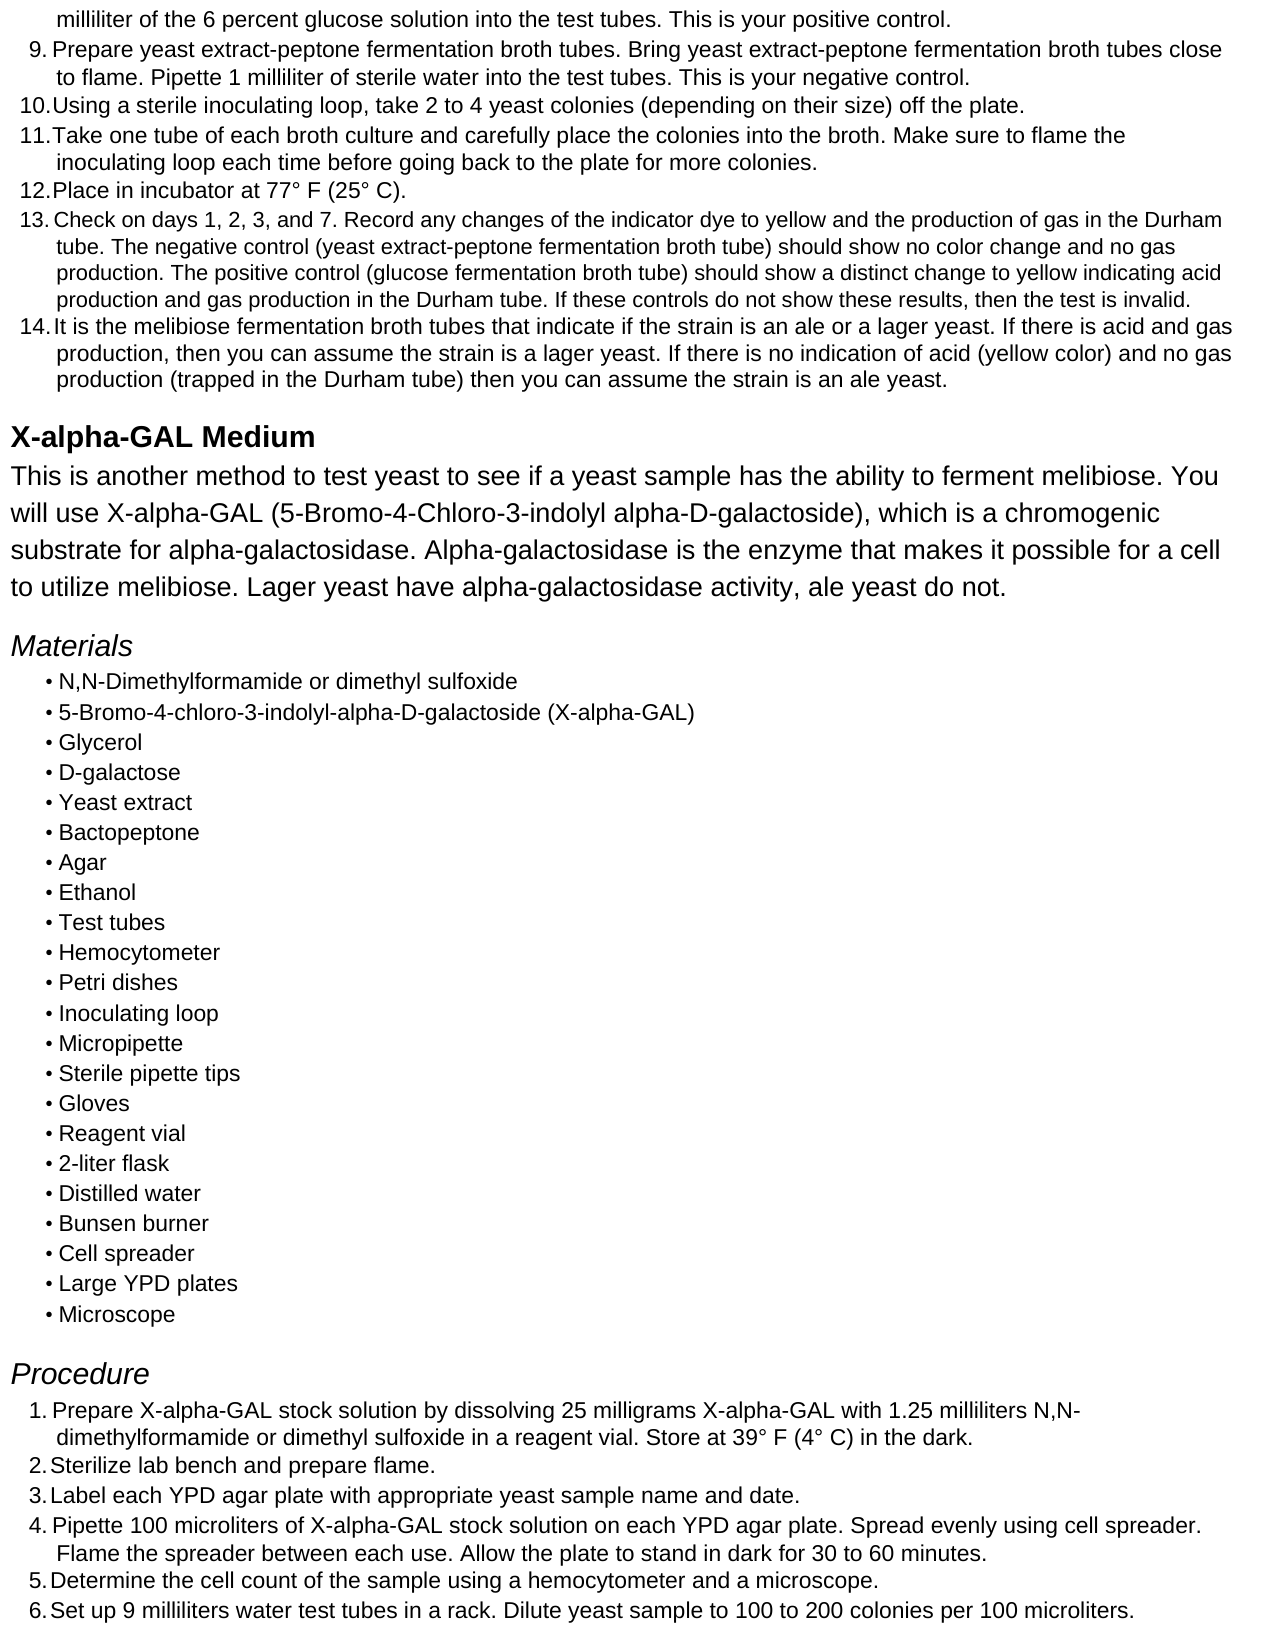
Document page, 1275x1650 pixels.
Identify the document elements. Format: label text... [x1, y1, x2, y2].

text X-alpha-GAL Medium [10, 418, 1262, 453]
list Pipette 100 microliters of X-alpha-GAL stock solution on each YPD agar plate. Spread evenly using cell spreader. Flame the spreader between each use. Allow the plate to stand in dark for 30 to 60 minutes. [28, 1512, 1229, 1566]
list Inoculating loop [45, 999, 1262, 1026]
list Reagent vial [45, 1120, 1262, 1146]
list Prepare yeast extract-peptone fermentation broth tubes. Bring yeast extract-peptone fermentation broth tubes close to flame. Pipette 1 milliliter of sterile water into the test tubes. This is your negative control. [28, 36, 1235, 90]
list Sterilize lab bench and prepare flame. [28, 1452, 1262, 1478]
list Petri dishes [45, 969, 1262, 996]
list Gloves [45, 1090, 1262, 1116]
list Yeast extract [45, 789, 1262, 815]
text Procedure [10, 1356, 1262, 1391]
list Glycerol [45, 728, 1262, 755]
list Label each YPD agar plate with appropriate yeast sample name and date. [28, 1482, 1262, 1508]
list Take one tube of each broth culture and carefully place the colonies into the broth. Make sure to flame the inoculating loop each time before going back to the plate for more colonies. [19, 122, 1217, 176]
list Test tubes [45, 909, 1262, 936]
text Materials [10, 628, 1262, 663]
list Agar [45, 849, 1262, 875]
list Bunsen burner [45, 1210, 1262, 1237]
list Distilled water [45, 1180, 1262, 1207]
list N,N-Dimethylformamide or dimethyl sulfoxide [45, 668, 1262, 695]
list Micropipette [45, 1029, 1262, 1056]
list Place in incubator at 77° F (25° C). [19, 177, 1262, 203]
list Ethanol [45, 879, 1262, 906]
list 2-liter flask [45, 1150, 1262, 1176]
list Hemocytometer [45, 939, 1262, 966]
list D-galactose [45, 759, 1262, 785]
list Cell spreader [45, 1240, 1262, 1267]
list Bactopeptone [45, 819, 1262, 845]
list Microscope [45, 1301, 1262, 1327]
text milliliter of the 6 percent glucose solution into the test tubes. This is your positive control. [56, 6, 1262, 33]
list Check on days 1, 2, 3, and 7. Record any changes of the indicator dye to yellow and the production of gas in the Durham tube. The negative control (yeast extract-peptone fermentation broth tube) should show no color change and no gas production. The positive control (glucose fermentation broth tube) should show a distinct change to yellow indicating acid production and gas production in the Durham tube. If these controls do not show these results, then the test is invalid. [19, 207, 1262, 312]
list Large YPD plates [45, 1270, 1262, 1297]
list Set up 9 milliliters water test tubes in a rack. Dilute yeast sample to 100 to 200 colonies per 100 microliters. [28, 1597, 1262, 1624]
list Prepare X-alpha-GAL stock solution by dissolving 25 milligrams X-alpha-GAL with 1.25 milliliters N,N-dimethylformamide or dimethyl sulfoxide in a reagent vial. Store at 39° F (4° C) in the dark. [28, 1397, 1231, 1451]
list It is the melibiose fermentation broth tubes that indicate if the strain is an ale or a lager yeast. If there is acid and gas production, then you can assume the strain is a lager yeast. If there is no indication of acid (yellow color) and no gas production (trapped in the Durham tube) then you can assume the strain is an ale yeast. [19, 313, 1260, 392]
list Determine the cell count of the sample using a hemocytometer and a microscope. [28, 1567, 1262, 1594]
text This is another method to test yeast to see if a yeast sample has the ability to ferment melibiose. You will use X-alpha-GAL (5-Bromo-4-Chloro-3-indolyl alpha-D-galactoside), which is a chromogenic substrate for alpha-galactosidase. Alpha-galactosidase is the enzyme that makes it possible for a cell to utilize melibiose. Lager yeast have alpha-galactosidase activity, ale yeast do not. [10, 460, 1250, 602]
list 5-Bromo-4-chloro-3-indolyl-alpha-D-galactoside (X-alpha-GAL) [45, 698, 1262, 725]
list Using a sterile inoculating loop, take 2 to 4 yeast colonies (depending on their size) off the plate. [19, 92, 1262, 118]
list Sterile pipette tips [45, 1060, 1262, 1086]
